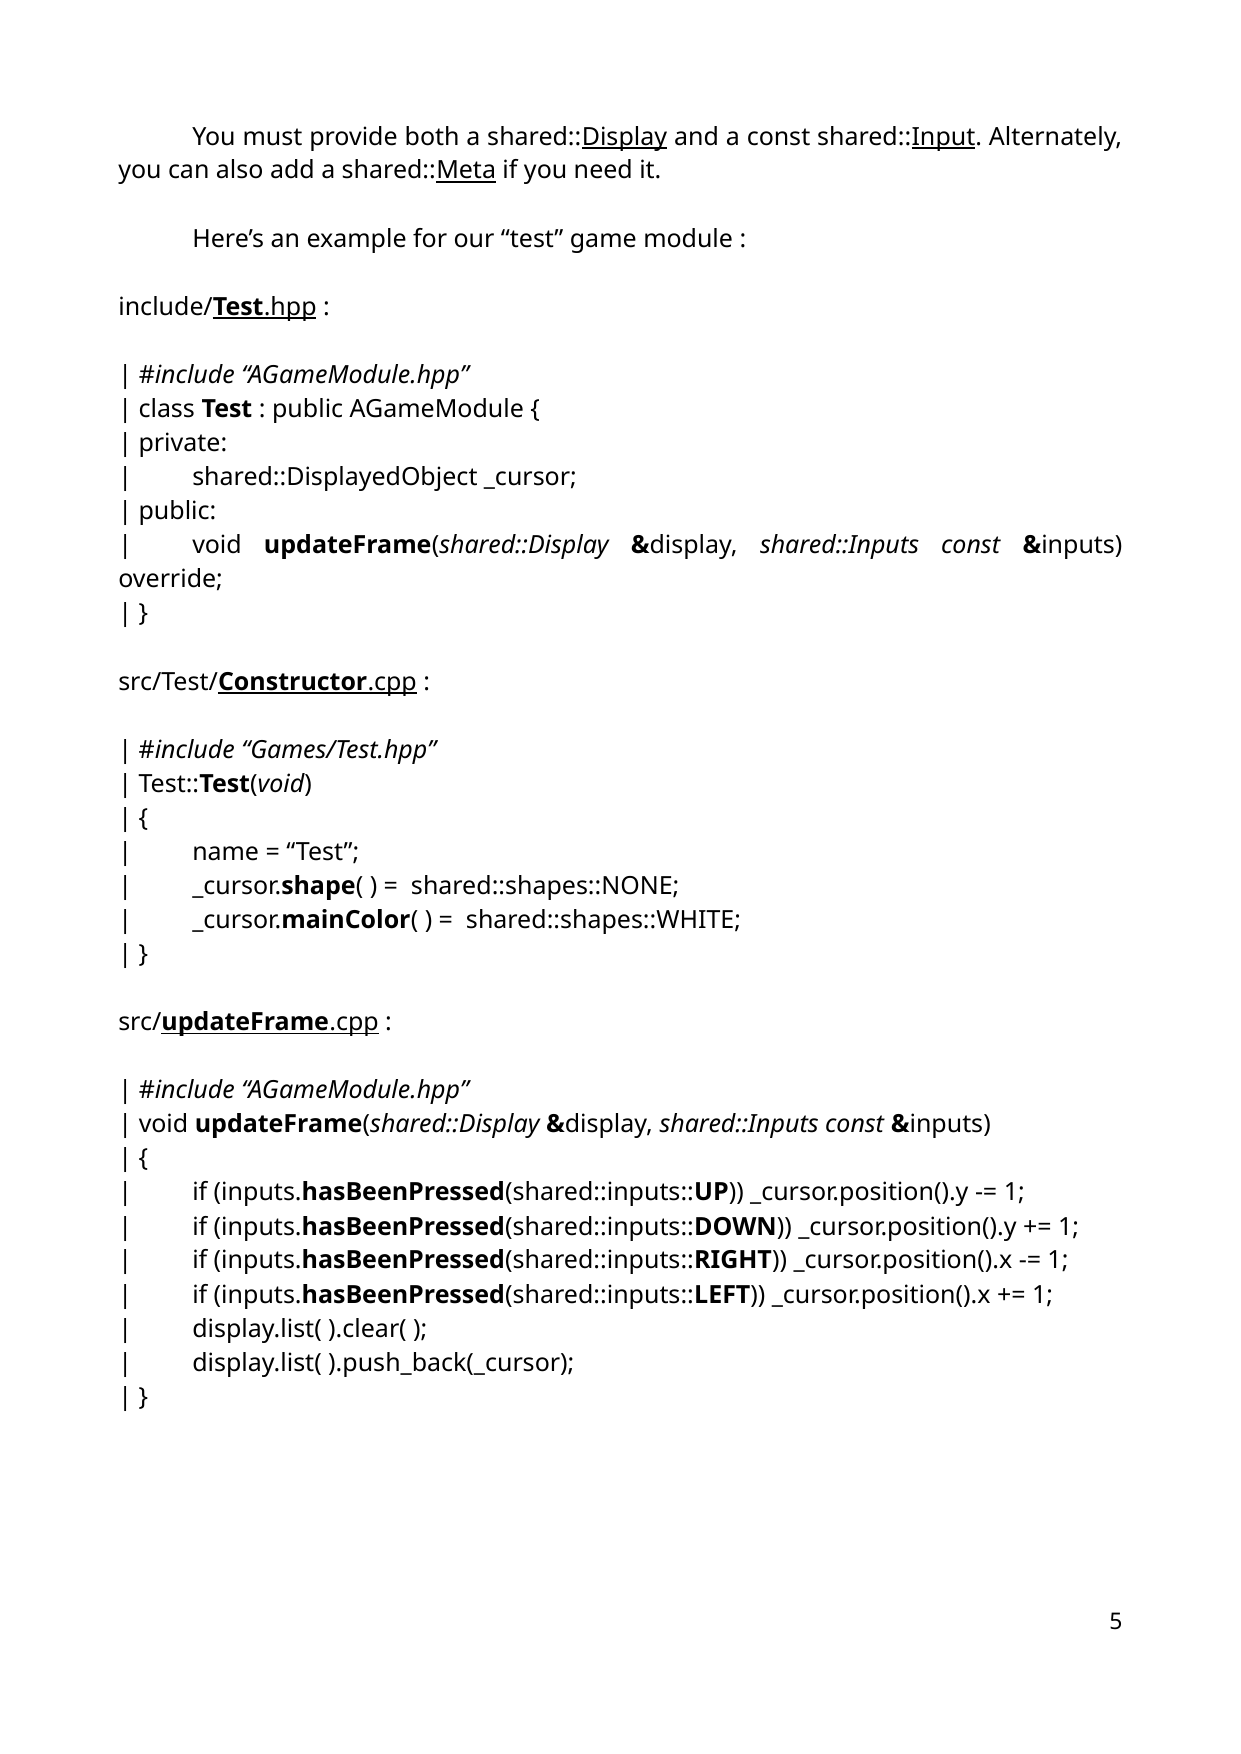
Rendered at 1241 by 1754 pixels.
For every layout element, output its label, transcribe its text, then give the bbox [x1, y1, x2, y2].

text Here’s an example for our “test” game module : [118, 220, 1122, 254]
text | display.list( ).clear( ); [118, 1310, 1122, 1344]
text src/updateFrame.cpp : [118, 1004, 1122, 1038]
text | name = “Test”; [118, 833, 1122, 867]
text | _cursor.mainColor( ) = shared::shapes::WHITE; [118, 902, 1122, 936]
text | public: [118, 493, 1122, 527]
text | display.list( ).push_back(_cursor); [118, 1344, 1122, 1378]
text | { [118, 1140, 1122, 1174]
text | } [118, 1378, 1122, 1412]
text | class Test : public AGameModule { [118, 391, 1122, 425]
text | private: [118, 425, 1122, 459]
text You must provide both a shared::Display and a const shared::Input. Alternately, you can also add a shared::Meta if you need it. [118, 118, 1122, 186]
text | void updateFrame(shared::Display &display, shared::Inputs const &inputs) [118, 1106, 1122, 1140]
text | #include “AGameModule.hpp” [118, 1072, 1122, 1106]
text | if (inputs.hasBeenPressed(shared::inputs::UP)) _cursor.position().y -= 1; [118, 1174, 1122, 1208]
text | if (inputs.hasBeenPressed(shared::inputs::LEFT)) _cursor.position().x += 1; [118, 1276, 1122, 1310]
text | #include “AGameModule.hpp” [118, 357, 1122, 391]
text src/Test/Constructor.cpp : [118, 663, 1122, 697]
text | if (inputs.hasBeenPressed(shared::inputs::DOWN)) _cursor.position().y += 1; [118, 1208, 1122, 1242]
text | #include “Games/Test.hpp” [118, 731, 1122, 765]
text | shared::DisplayedObject _cursor; [118, 459, 1122, 493]
text | if (inputs.hasBeenPressed(shared::inputs::RIGHT)) _cursor.position().x -= 1; [118, 1242, 1122, 1276]
text | { [118, 799, 1122, 833]
text | } [118, 595, 1122, 629]
text include/Test.hpp : [118, 288, 1122, 322]
text | void updateFrame(shared::Display &display, shared::Inputs const &inputs) override; [118, 527, 1122, 595]
text | } [118, 936, 1122, 970]
text | Test::Test(void) [118, 765, 1122, 799]
text | _cursor.shape( ) = shared::shapes::NONE; [118, 867, 1122, 902]
